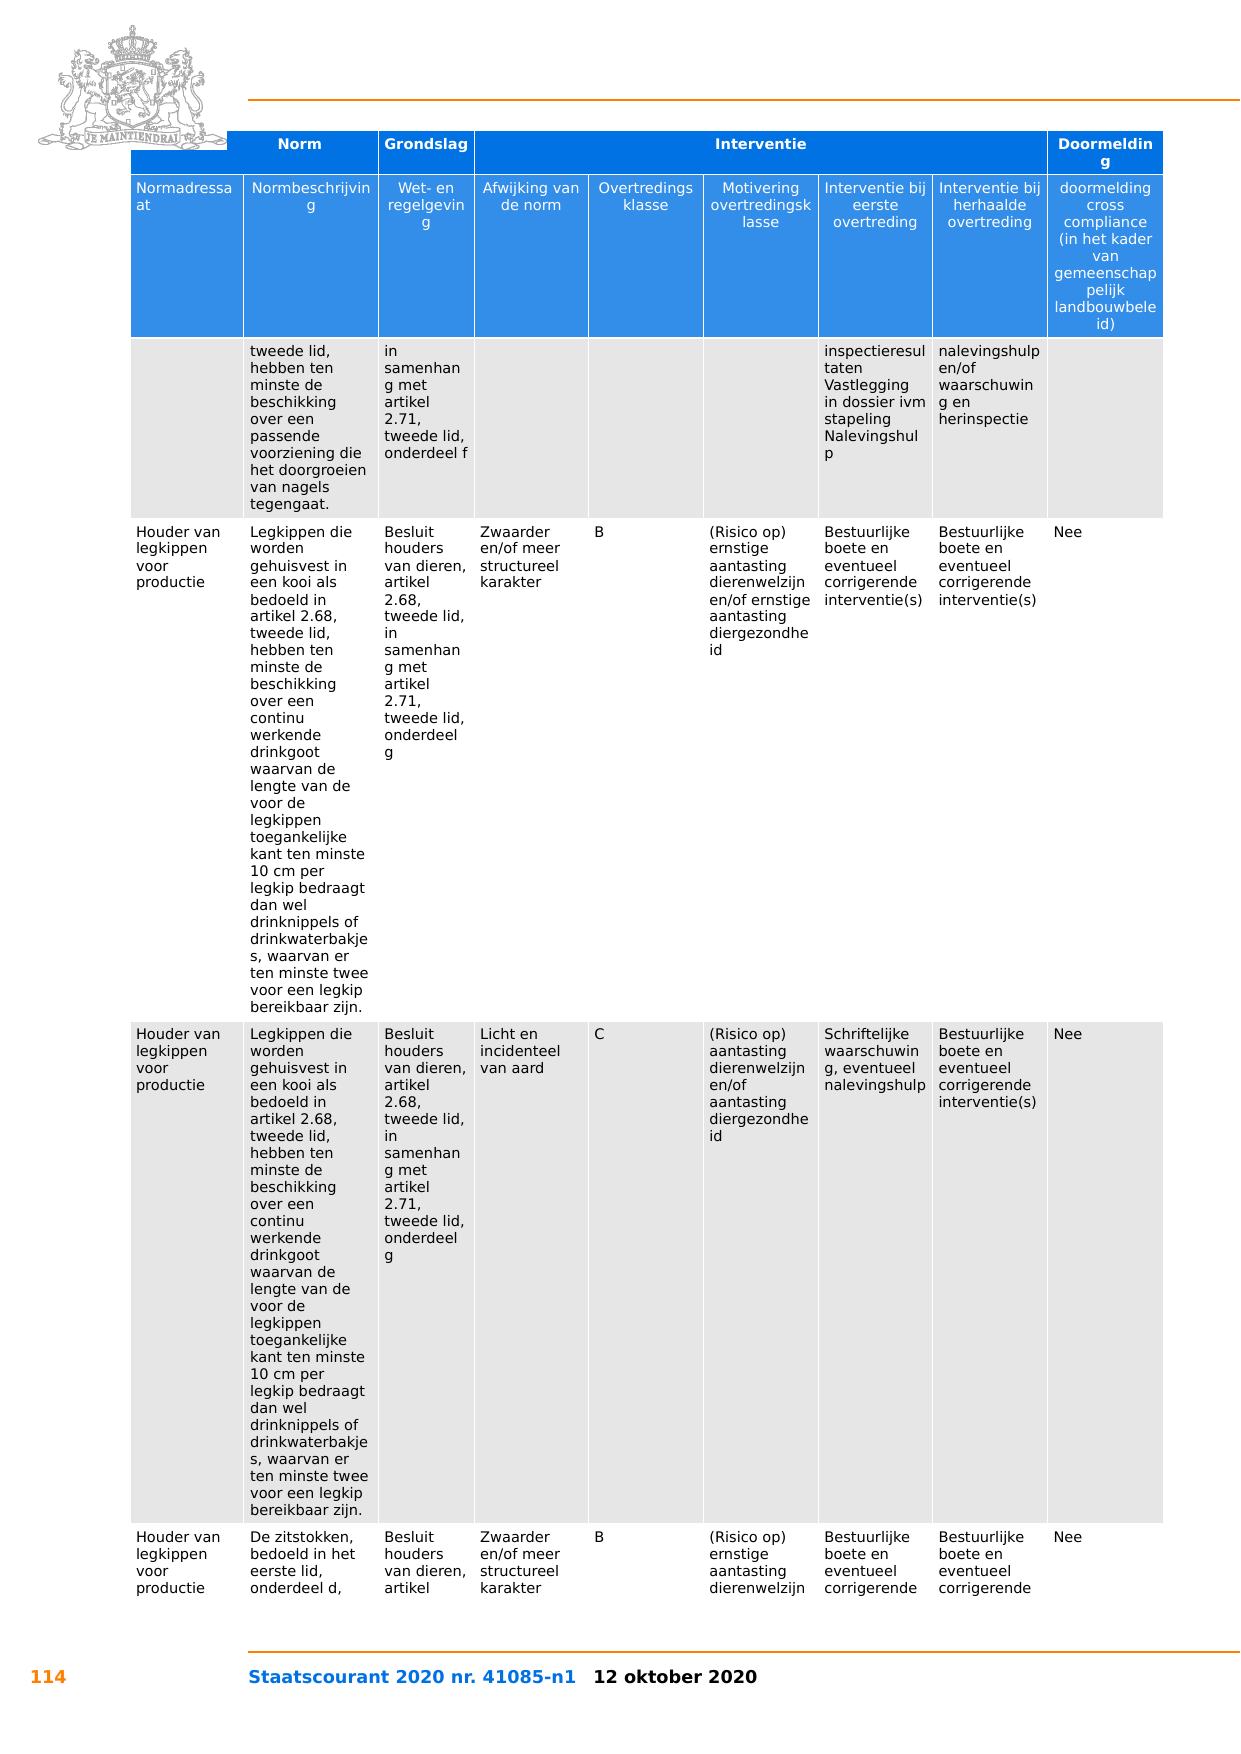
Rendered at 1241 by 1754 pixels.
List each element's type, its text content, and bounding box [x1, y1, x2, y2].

table_cell Normadressaat [131, 175, 243, 337]
table_cell Overtredingsklasse [589, 175, 703, 337]
table_cell [475, 339, 588, 518]
table_cell B [589, 519, 703, 1021]
table_cell Bestuurlijke boete en eventueel corrigerende interventie(s) [933, 1022, 1047, 1523]
table_cell Houder van legkippen voor productie [131, 519, 243, 1021]
table_cell [131, 339, 243, 518]
table_cell [704, 339, 818, 518]
table_cell Bestuurlijke boete en eventueel corrigerende interventie(s) [933, 519, 1047, 1021]
table_cell Wet- en regelgeving [379, 175, 474, 337]
table_cell Motivering overtredingsklasse [704, 175, 818, 337]
table_cell inspectieresultaten Vastlegging in dossier ivm stapeling Nalevingshulp [819, 339, 932, 518]
table_cell Licht en incidenteel van aard [475, 1022, 588, 1523]
table_cell Bestuurlijke boete en eventueel corrigerende interventie(s) [819, 519, 932, 1021]
table_cell Afwijking van de norm [475, 175, 588, 337]
table_cell Normbeschrijving [244, 175, 378, 337]
table_header Grondslag [379, 131, 474, 174]
table_header Doormelding [1048, 131, 1163, 174]
table_cell Besluit houders van dieren, artikel 2.68, tweede lid, in samenhang met artikel 2.71, tweede lid, onderdeel g [379, 1022, 474, 1523]
table_cell Bestuurlijke boete en eventueel corrigerende [933, 1524, 1047, 1602]
table_cell (Risico op) ernstige aantasting dierenwelzijn [704, 1524, 818, 1602]
table_header Norm [131, 131, 378, 174]
table_cell (Risico op) aantasting dierenwelzijn en/of aantasting diergezondheid [704, 1022, 818, 1523]
table_cell Nee [1048, 1022, 1163, 1523]
table_cell Schriftelijke waarschuwing, eventueel nalevingshulp [819, 1022, 932, 1523]
table_cell Interventie bij eerste overtreding [819, 175, 932, 337]
table_cell Besluit houders van dieren, artikel [379, 1524, 474, 1602]
table_cell [1048, 339, 1163, 518]
table_cell in samenhang met artikel 2.71, tweede lid, onderdeel f [379, 339, 474, 518]
table_cell Interventie bij herhaalde overtreding [933, 175, 1047, 337]
table_cell tweede lid, hebben ten minste de beschikking over een passende voorziening die het doorgroeien van nagels tegengaat. [244, 339, 378, 518]
table_cell nalevingshulp en/of waarschuwing en herinspectie [933, 339, 1047, 518]
table_cell Zwaarder en/of meer structureel karakter [475, 1524, 588, 1602]
table_cell doormelding cross compliance (in het kader van gemeenschappelijk landbouwbeleid) [1048, 175, 1163, 337]
table_cell De zitstokken, bedoeld in het eerste lid, onderdeel d, [244, 1524, 378, 1602]
table_header Interventie [475, 131, 1047, 174]
table_cell Legkippen die worden gehuisvest in een kooi als bedoeld in artikel 2.68, tweede lid, hebben ten minste de beschikking over een continu werkende drinkgoot waarvan de lengte van de voor de legkippen toegankelijke kant ten minste 10 cm per legkip bedraagt dan wel drinknippels of drinkwaterbakjes, waarvan er ten minste twee voor een legkip bereikbaar zijn. [244, 1022, 378, 1523]
table_cell Houder van legkippen voor productie [131, 1022, 243, 1523]
table_cell (Risico op) ernstige aantasting dierenwelzijn en/of ernstige aantasting diergezondheid [704, 519, 818, 1021]
table_cell B [589, 1524, 703, 1602]
picture [38, 25, 227, 150]
table_cell Houder van legkippen voor productie [131, 1524, 243, 1602]
table_cell Zwaarder en/of meer structureel karakter [475, 519, 588, 1021]
table_cell Nee [1048, 519, 1163, 1021]
table_cell Nee [1048, 1524, 1163, 1602]
table_cell C [589, 1022, 703, 1523]
table_cell Bestuurlijke boete en eventueel corrigerende [819, 1524, 932, 1602]
table_cell Besluit houders van dieren, artikel 2.68, tweede lid, in samenhang met artikel 2.71, tweede lid, onderdeel g [379, 519, 474, 1021]
table_cell Legkippen die worden gehuisvest in een kooi als bedoeld in artikel 2.68, tweede lid, hebben ten minste de beschikking over een continu werkende drinkgoot waarvan de lengte van de voor de legkippen toegankelijke kant ten minste 10 cm per legkip bedraagt dan wel drinknippels of drinkwaterbakjes, waarvan er ten minste twee voor een legkip bereikbaar zijn. [244, 519, 378, 1021]
table_cell [589, 339, 703, 518]
